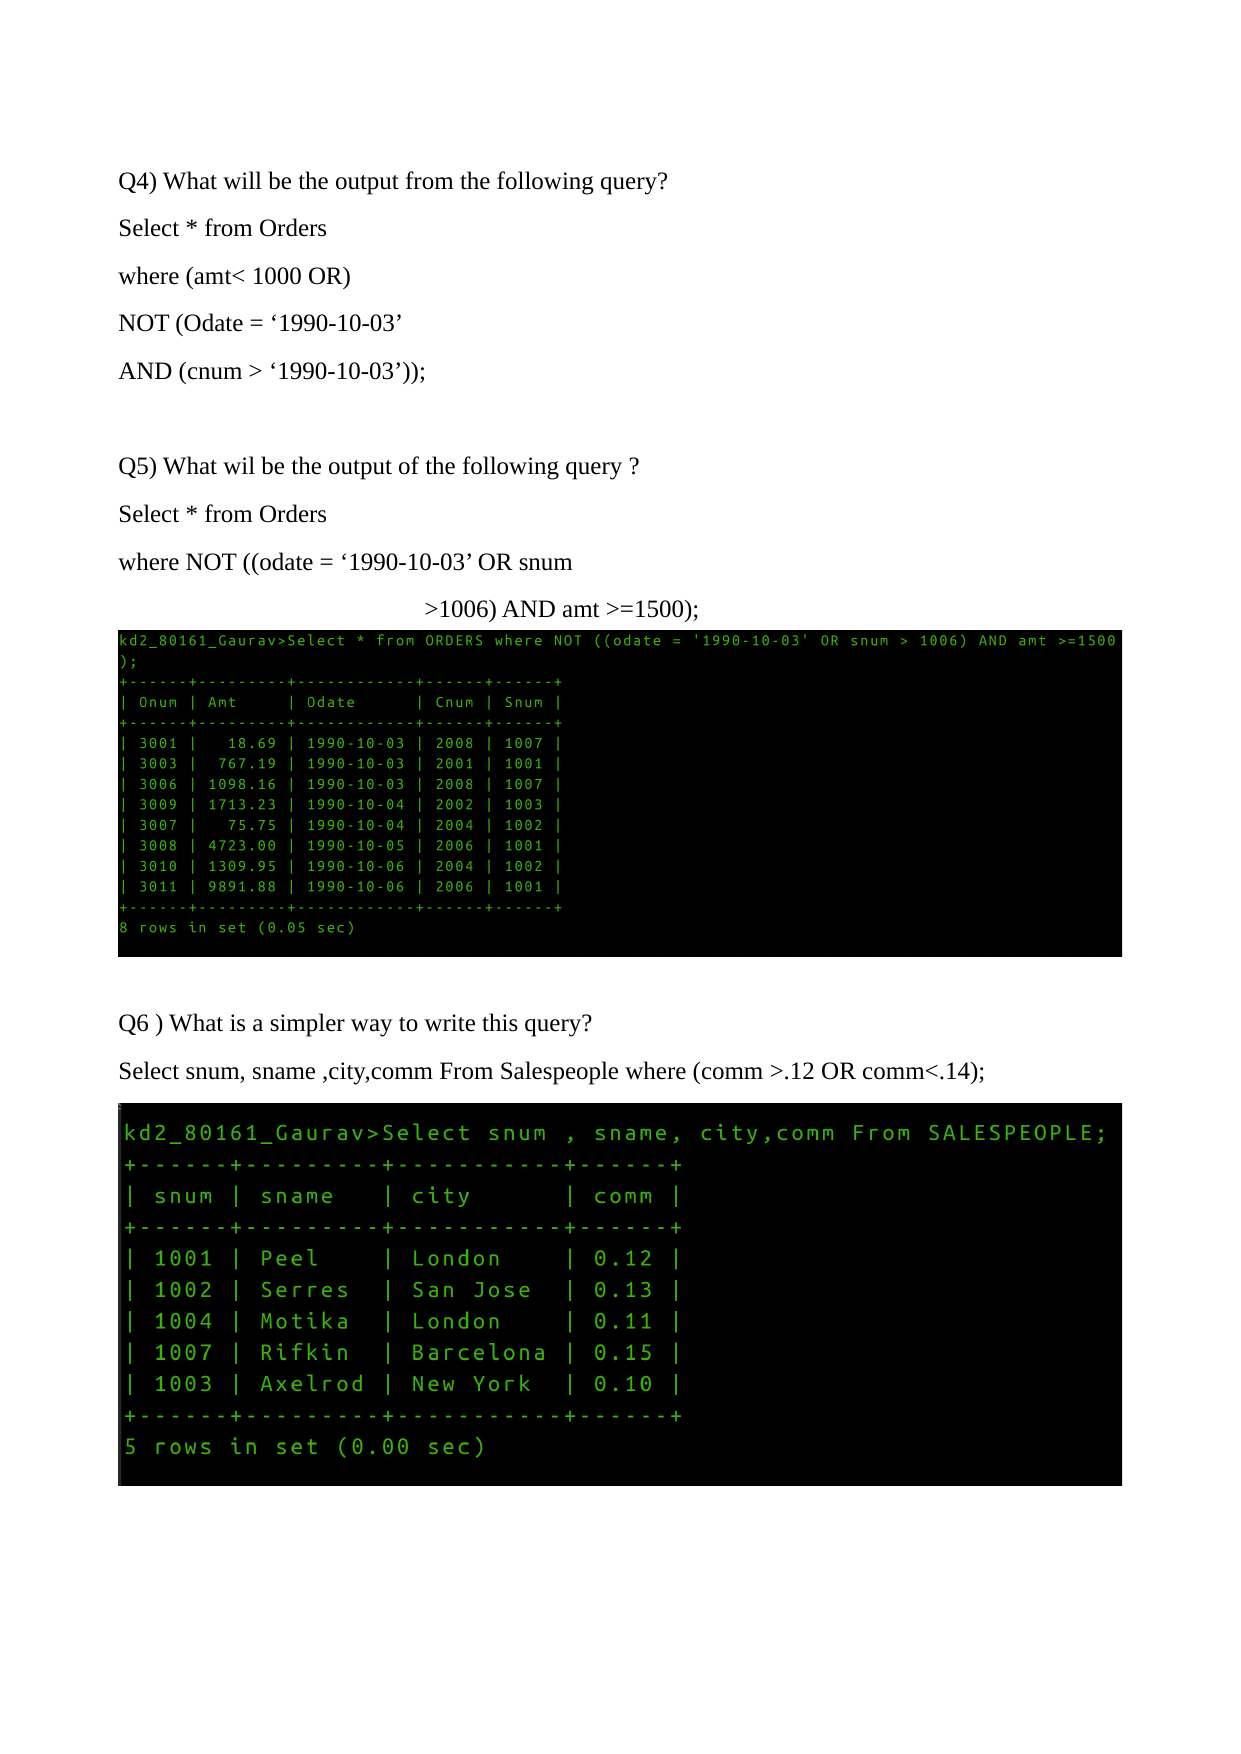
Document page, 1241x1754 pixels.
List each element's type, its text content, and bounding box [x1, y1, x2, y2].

text Q5) What wil be the output of the following query ? [118, 451, 1122, 480]
text where (amt< 1000 OR) [118, 261, 1122, 290]
text where NOT ((odate = ‘1990-10-03’ OR snum [118, 547, 1122, 575]
text >1006) AND amt >=1500); [118, 594, 1122, 623]
text Q4) What will be the output from the following query? [118, 166, 1122, 194]
text Select * from Orders [118, 213, 1122, 242]
text AND (cnum > ‘1990-10-03’)); [118, 356, 1122, 385]
picture [118, 630, 1123, 957]
picture [118, 1103, 1123, 1486]
text NOT (Odate = ‘1990-10-03’ [118, 308, 1122, 337]
text Select snum, sname ,city,comm From Salespeople where (comm >.12 OR comm<.14); [118, 1056, 1122, 1084]
text Select * from Orders [118, 499, 1122, 528]
text Q6 ) What is a simpler way to write this query? [118, 1008, 1122, 1037]
